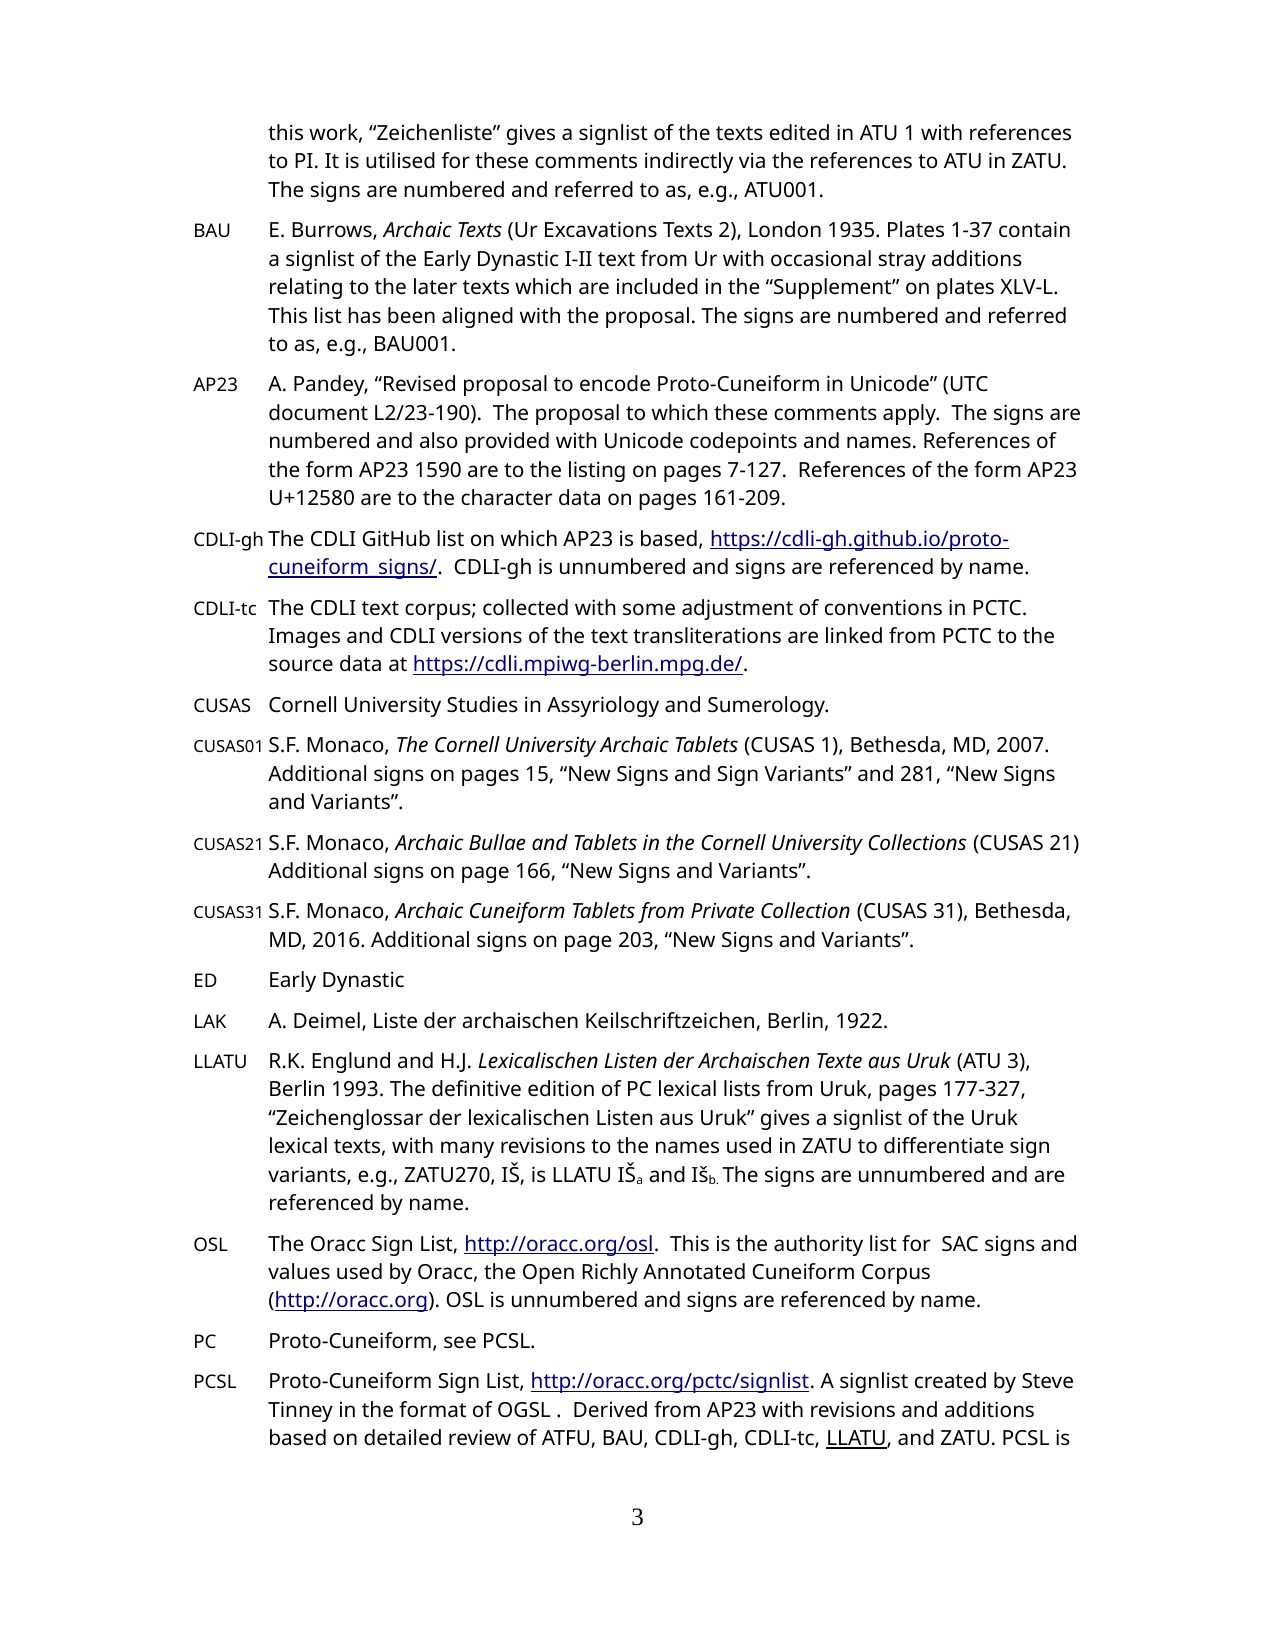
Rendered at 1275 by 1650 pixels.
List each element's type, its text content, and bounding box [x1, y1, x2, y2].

text CDLI-tc The CDLI text corpus; collected with some adjustment of conventions in PCTC. Images and CDLI versions of the text transliterations are linked from PCTC to the source data at https://cdli.mpiwg-berlin.mpg.de/. [193, 593, 1082, 678]
text PCSL Proto-Cuneiform Sign List, http://oracc.org/pctc/signlist. A signlist created by Steve Tinney in the format of OGSL . Derived from AP23 with revisions and additions based on detailed review of ATFU, BAU, CDLI-gh, CDLI-tc, LLATU, and ZATU. PCSL is [193, 1366, 1082, 1452]
text AP23 A. Pandey, “Revised proposal to encode Proto-Cuneiform in Unicode” (UTC document L2/23-190). The proposal to which these comments apply. The signs are numbered and also provided with Unicode codepoints and names. References of the form AP23 1590 are to the listing on pages 7-127. References of the form AP23 U+12580 are to the character data on pages 161-209. [193, 369, 1082, 512]
text ED Early Dynastic [193, 965, 1082, 994]
text CUSAS21 S.F. Monaco, Archaic Bullae and Tablets in the Cornell University Collections (CUSAS 21) Additional signs on page 166, “New Signs and Variants”. [193, 828, 1082, 884]
text CUSAS31 S.F. Monaco, Archaic Cuneiform Tablets from Private Collection (CUSAS 31), Bethesda, MD, 2016. Additional signs on page 203, “New Signs and Variants”. [193, 896, 1082, 953]
text OSL The Oracc Sign List, http://oracc.org/osl. This is the authority list for SAC signs and values used by Oracc, the Open Richly Annotated Cuneiform Corpus (http://oracc.org). OSL is unnumbered and signs are referenced by name. [193, 1229, 1082, 1314]
text LAK A. Deimel, Liste der archaischen Keilschriftzeichen, Berlin, 1922. [193, 1006, 1082, 1034]
text this work, “Zeichenliste” gives a signlist of the texts edited in ATU 1 with references to PI. It is utilised for these comments indirectly via the references to ATU in ZATU. The signs are numbered and referred to as, e.g., ATU001. [193, 118, 1082, 203]
text LLATU R.K. Englund and H.J. Lexicalischen Listen der Archaischen Texte aus Uruk (ATU 3), Berlin 1993. The definitive edition of PC lexical lists from Uruk, pages 177-327, “Zeichenglossar der lexicalischen Listen aus Uruk” gives a signlist of the Uruk lexical texts, with many revisions to the names used in ZATU to differentiate sign variants, e.g., ZATU270, IŠ, is LLATU IŠa and Išb. The signs are unnumbered and are referenced by name. [193, 1046, 1082, 1217]
text CDLI-gh The CDLI GitHub list on which AP23 is based, https://cdli-gh.github.io/proto-cuneiform_signs/. CDLI-gh is unnumbered and signs are referenced by name. [193, 524, 1082, 581]
text CUSAS01 S.F. Monaco, The Cornell University Archaic Tablets (CUSAS 1), Bethesda, MD, 2007. Additional signs on pages 15, “New Signs and Sign Variants” and 281, “New Signs and Variants”. [193, 730, 1082, 816]
text BAU E. Burrows, Archaic Texts (Ur Excavations Texts 2), London 1935. Plates 1-37 contain a signlist of the Early Dynastic I-II text from Ur with occasional stray additions relating to the later texts which are included in the “Supplement” on plates XLV-L. This list has been aligned with the proposal. The signs are numbered and referred to as, e.g., BAU001. [193, 215, 1082, 358]
text PC Proto-Cuneiform, see PCSL. [193, 1326, 1082, 1354]
text CUSAS Cornell University Studies in Assyriology and Sumerology. [193, 690, 1082, 718]
